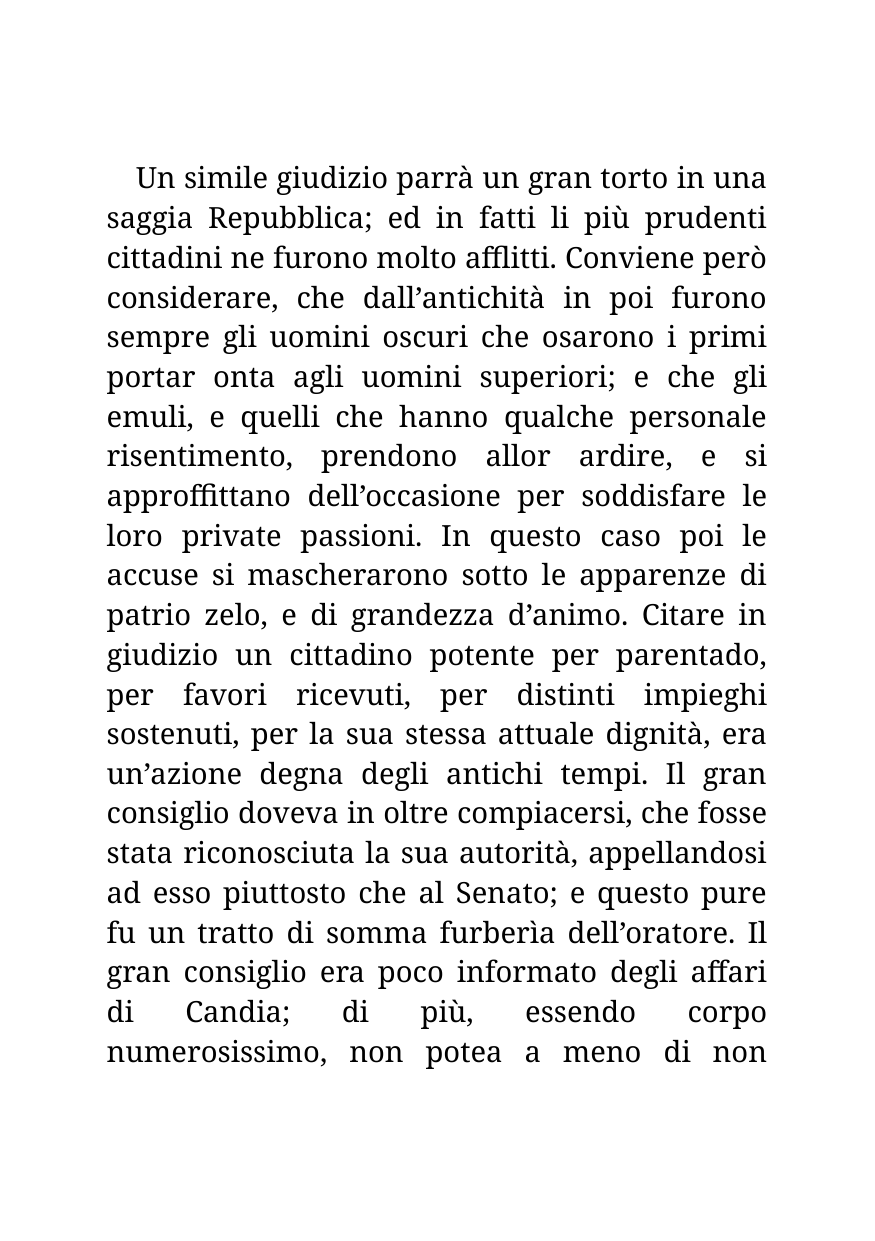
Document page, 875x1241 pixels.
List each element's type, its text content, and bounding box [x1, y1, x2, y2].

text Un simile giudizio parrà un gran torto in una saggia Repubblica; ed in fatti li più prudenti cittadini ne furono molto afflitti. Conviene però considerare, che dall’antichità in poi furono sempre gli uomini oscuri che osarono i primi portar onta agli uomini superiori; e che gli emuli, e quelli che hanno qualche personale risentimento, prendono allor ardire, e si approffittano dell’occasione per soddisfare le loro private passioni. In questo caso poi le accuse si mascherarono sotto le apparenze di patrio zelo, e di grandezza d’animo. Citare in giudizio un cittadino potente per parentado, per favori ricevuti, per distinti impieghi sostenuti, per la sua stessa attuale dignità, era un’azione degna degli antichi tempi. Il gran consiglio doveva in oltre compiacersi, che fosse stata riconosciuta la sua autorità, appellandosi ad esso piuttosto che al Senato; e questo pure fu un tratto di somma furberìa dell’oratore. Il gran consiglio era poco informato degli affari di Candia; di più, essendo corpo numerosissimo, non potea a meno di non [106, 158, 768, 1071]
